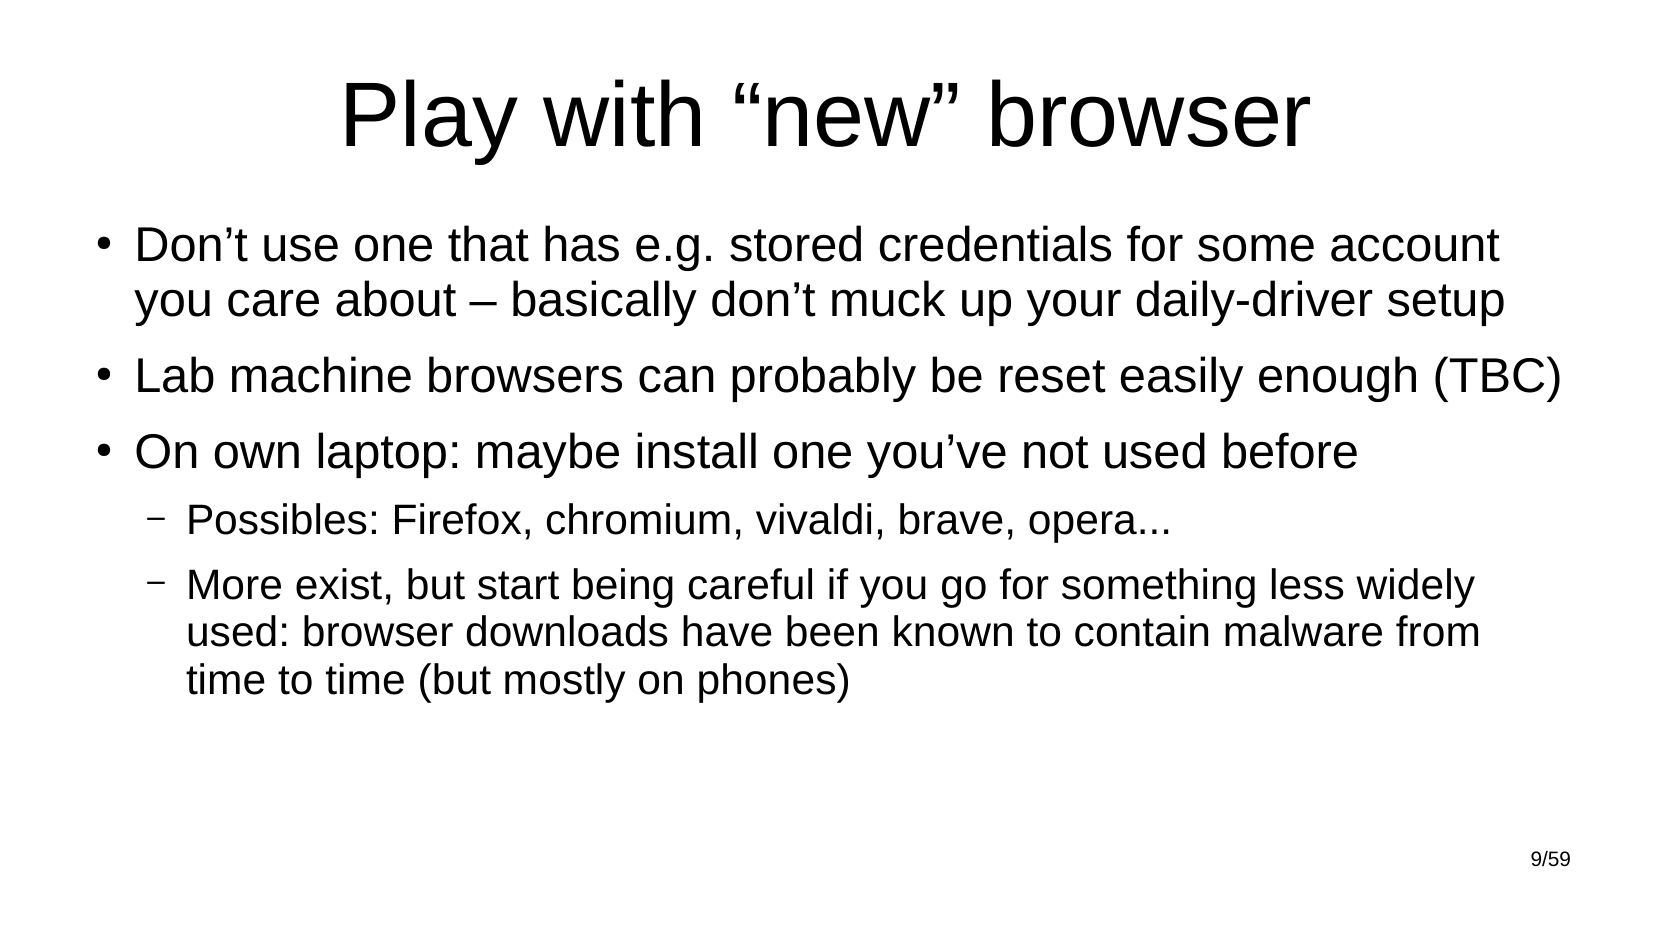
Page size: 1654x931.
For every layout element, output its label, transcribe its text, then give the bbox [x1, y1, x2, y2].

title Play with “new” browser [82, 37, 1571, 193]
list Don’t use one that has e.g. stored credentials for some account you care about – basically don’t muck up your daily-driver setup Lab machine browsers can probably be reset easily enough (TBC) On own laptop: maybe install one you’ve not used before Possibles: Firefox, chromium, vivaldi, brave, opera... More exist, but start being careful if you go for something less widely used: browser downloads have been known to contain malware from time to time (but mostly on phones) [82, 217, 1571, 758]
